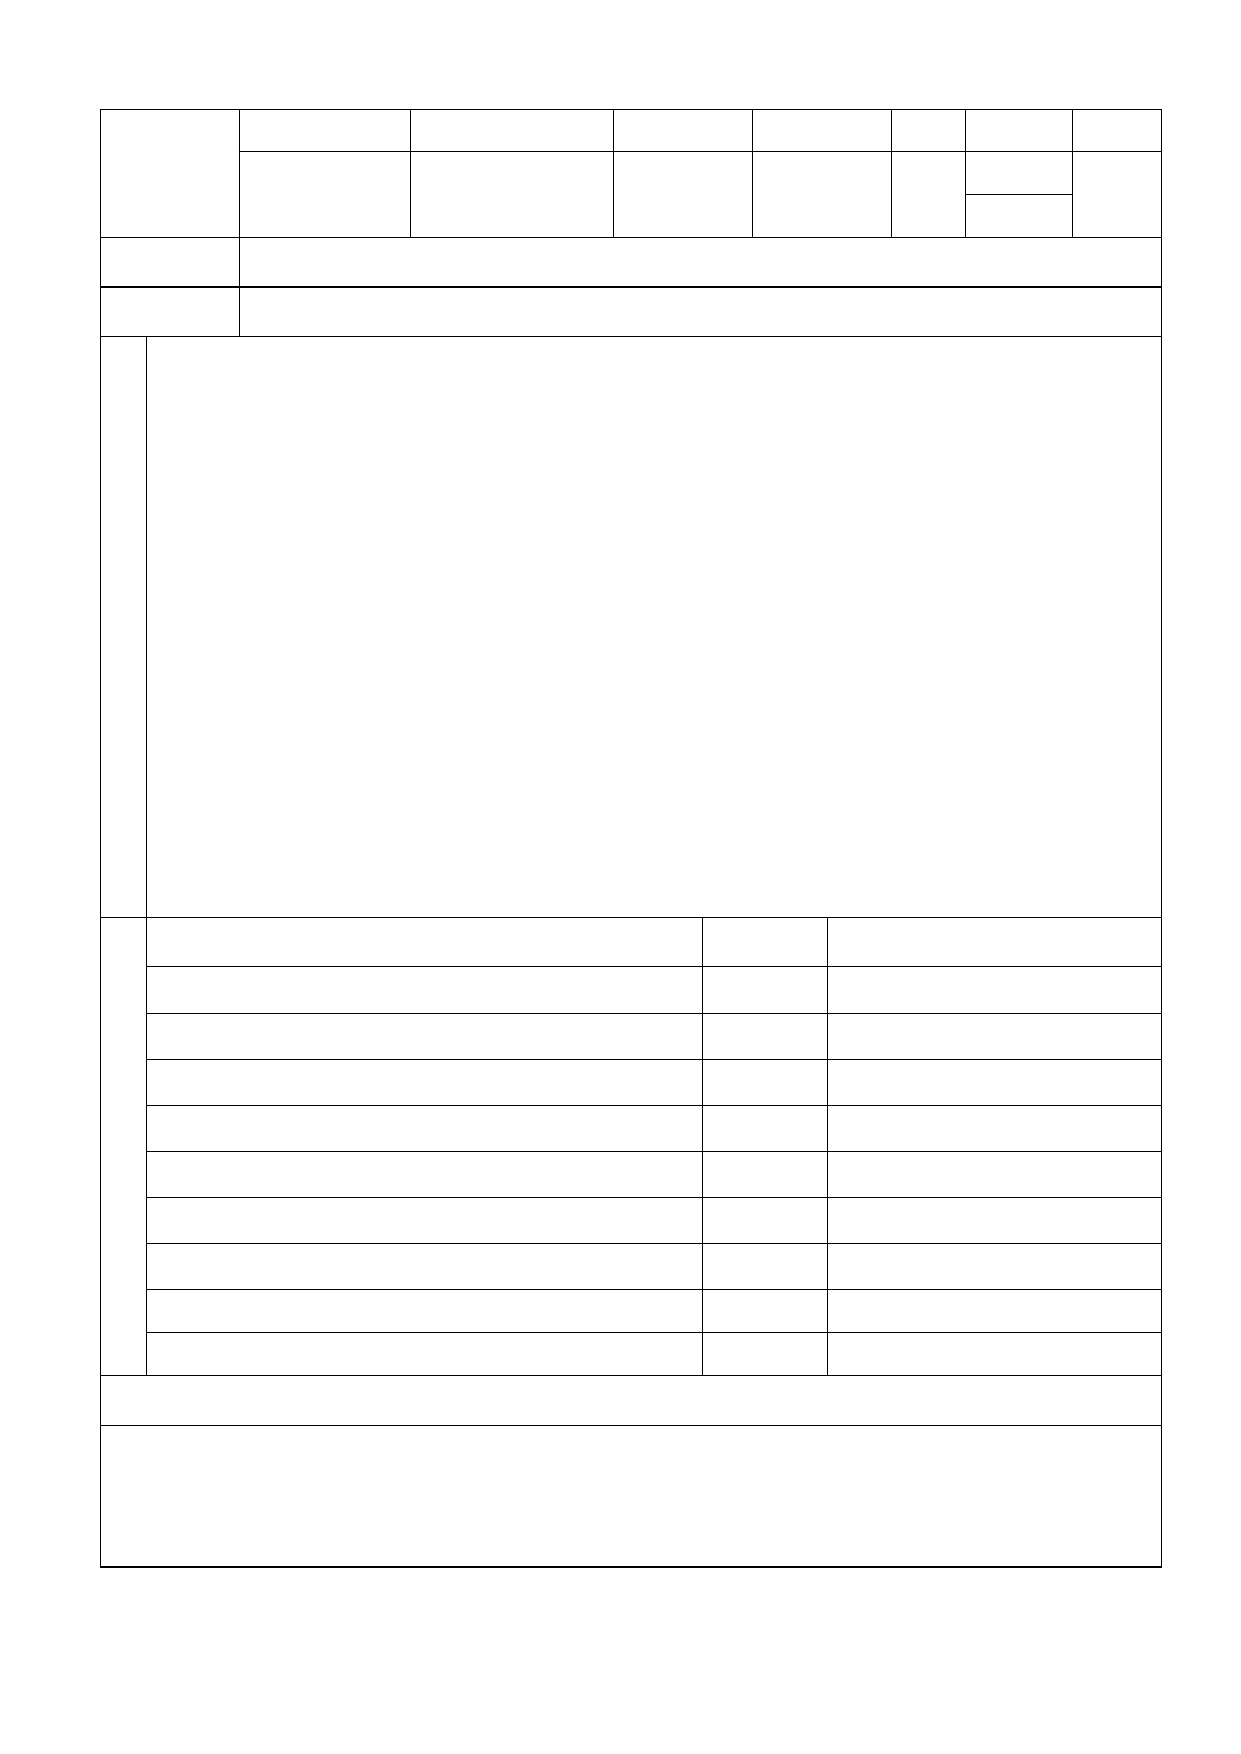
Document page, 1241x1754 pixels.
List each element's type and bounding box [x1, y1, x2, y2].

table_cell [703, 1014, 827, 1058]
table_cell [828, 1198, 1161, 1243]
table_cell [147, 337, 1161, 917]
table_cell [147, 1060, 702, 1105]
table_cell [703, 1244, 827, 1289]
table_cell [828, 1244, 1161, 1289]
table_cell [411, 152, 613, 237]
table_cell [147, 918, 702, 966]
table_cell [703, 1152, 827, 1197]
table_cell [703, 1106, 827, 1151]
table_cell [1073, 152, 1161, 237]
table_cell [101, 918, 146, 1375]
table_cell [101, 1426, 1161, 1566]
table_cell [966, 152, 1072, 194]
table_cell [828, 1333, 1161, 1375]
table_cell [101, 238, 239, 286]
table_cell [828, 1152, 1161, 1197]
table_cell [753, 152, 891, 237]
table_cell [703, 1333, 827, 1375]
table_cell [703, 1198, 827, 1243]
table_cell [614, 152, 752, 237]
table_cell [240, 152, 410, 237]
table_cell [101, 1376, 1161, 1424]
table_cell [147, 1333, 702, 1375]
table_cell [147, 1244, 702, 1289]
table_cell [240, 288, 1161, 336]
table_cell [703, 1290, 827, 1332]
table_cell [828, 1290, 1161, 1332]
table_cell [828, 918, 1161, 966]
table_header [101, 110, 239, 237]
table_cell [147, 967, 702, 1012]
table_cell [828, 1060, 1161, 1105]
table_header [892, 110, 965, 151]
table_cell [828, 967, 1161, 1012]
table_cell [147, 1198, 702, 1243]
table_cell [703, 967, 827, 1012]
table_header [966, 110, 1072, 151]
table_cell [101, 288, 239, 336]
table_cell [966, 195, 1072, 237]
table_header [614, 110, 752, 151]
table_cell [147, 1152, 702, 1197]
table_cell [703, 1060, 827, 1105]
table_header [1073, 110, 1161, 151]
table_cell [147, 1106, 702, 1151]
table_cell [240, 238, 1161, 286]
table_cell [828, 1014, 1161, 1058]
table_cell [703, 918, 827, 966]
table_cell [828, 1106, 1161, 1151]
table_cell [147, 1014, 702, 1058]
table_header [411, 110, 613, 151]
table_cell [147, 1290, 702, 1332]
table_header [240, 110, 410, 151]
table_cell [101, 337, 146, 917]
table_header [753, 110, 891, 151]
table_cell [892, 152, 965, 237]
